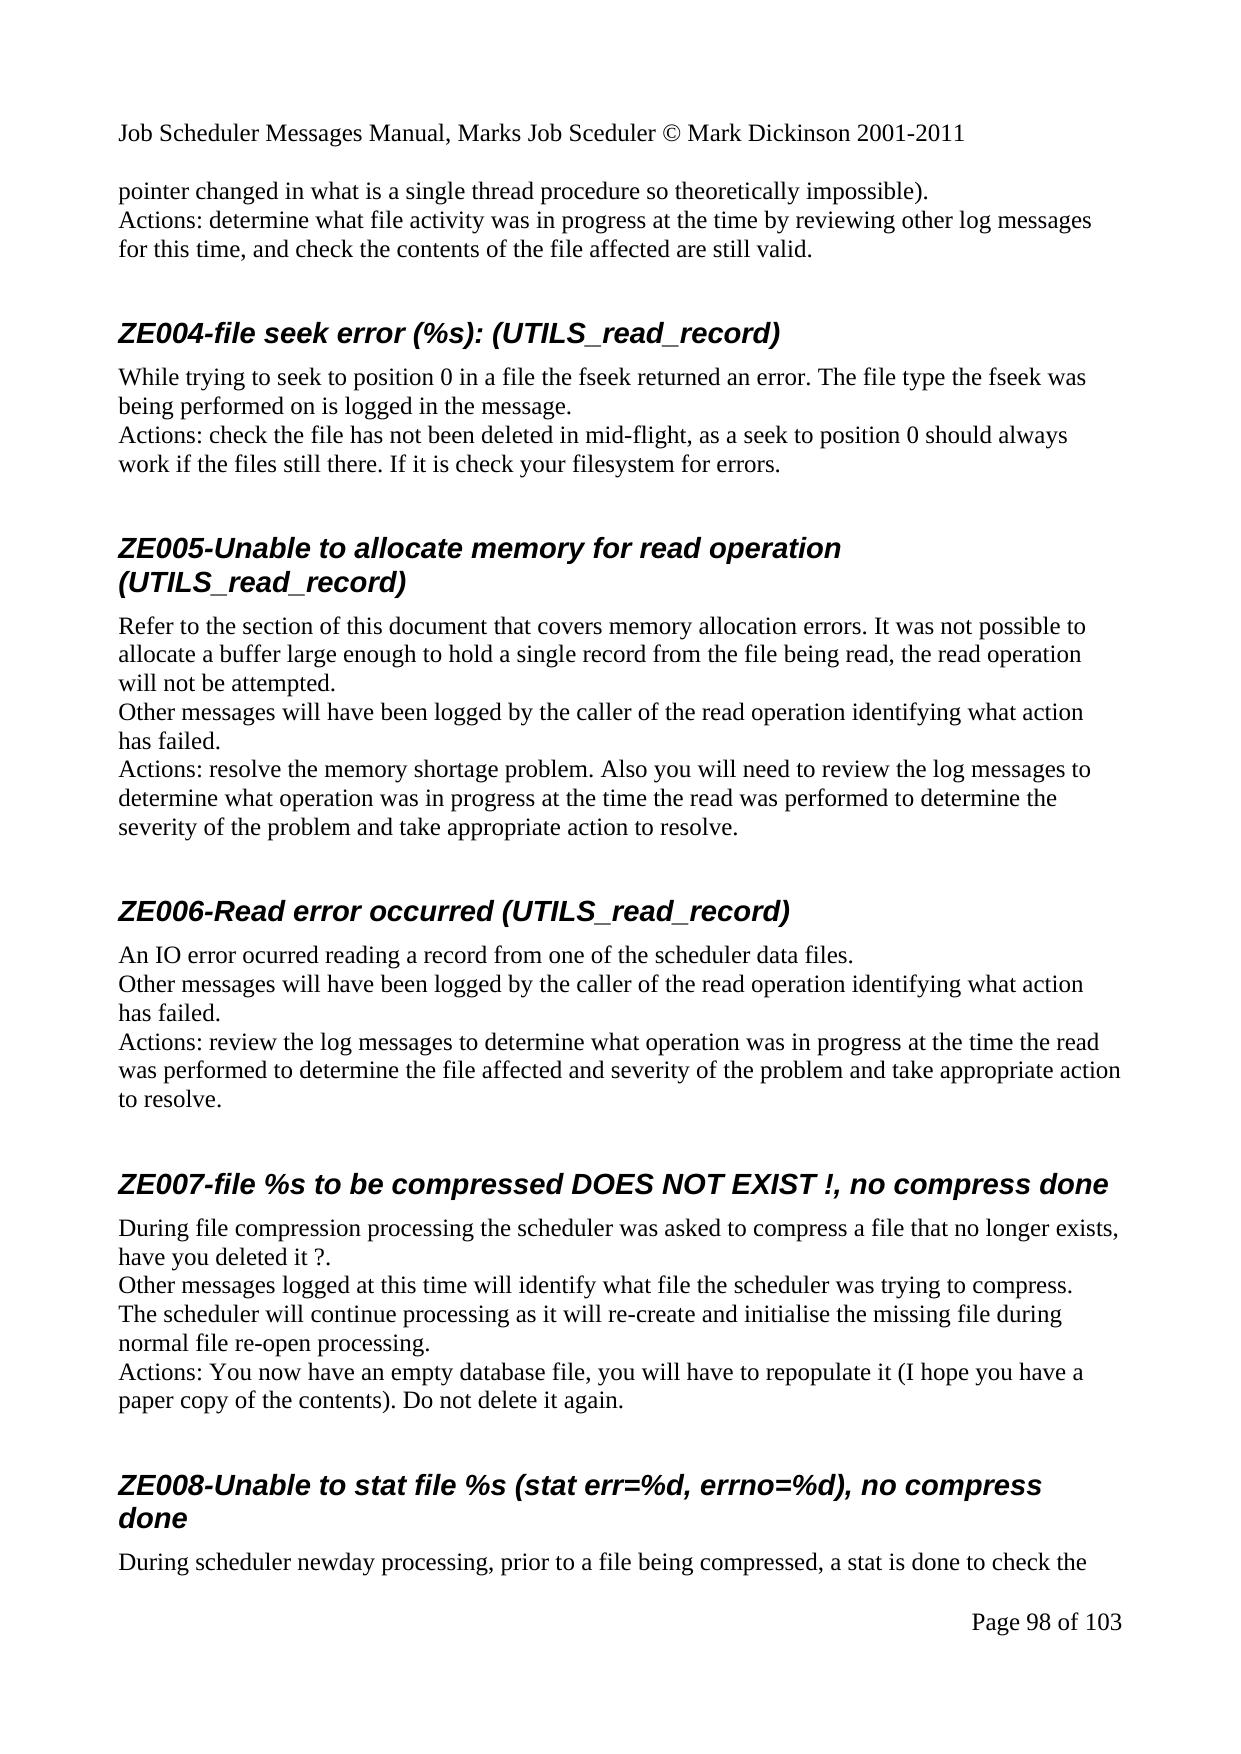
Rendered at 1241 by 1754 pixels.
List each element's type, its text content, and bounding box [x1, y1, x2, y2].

text pointer changed in what is a single thread procedure so theoretically impossible). [118, 176, 1122, 205]
subtitle ZE005-Unable to allocate memory for read operation (UTILS_read_record) [118, 531, 1122, 598]
text Actions: check the file has not been deleted in mid-flight, as a seek to position 0 should always work if the files still there. If it is check your filesystem for errors. [118, 420, 1122, 477]
text Other messages logged at this time will identify what file the scheduler was trying to compress. [118, 1270, 1122, 1299]
text During scheduler newday processing, prior to a file being compressed, a stat is done to check the [118, 1547, 1122, 1576]
text Actions: You now have an empty database file, you will have to repopulate it (I hope you have a paper copy of the contents). Do not delete it again. [118, 1357, 1122, 1414]
subtitle ZE006-Read error occurred (UTILS_read_record) [118, 894, 1122, 928]
text Other messages will have been logged by the caller of the read operation identifying what action has failed. [118, 969, 1122, 1027]
text Actions: resolve the memory shortage problem. Also you will need to review the log messages to determine what operation was in progress at the time the read was performed to determine the severity of the problem and take appropriate action to resolve. [118, 754, 1122, 841]
text An IO error ocurred reading a record from one of the scheduler data files. [118, 941, 1122, 969]
text Refer to the section of this document that covers memory allocation errors. It was not possible to allocate a buffer large enough to hold a single record from the file being read, the read operation will not be attempted. [118, 611, 1122, 697]
text Actions: review the log messages to determine what operation was in progress at the time the read was performed to determine the file affected and severity of the problem and take appropriate action to resolve. [118, 1027, 1122, 1113]
subtitle ZE007-file %s to be compressed DOES NOT EXIST !, no compress done [118, 1167, 1122, 1200]
text During file compression processing the scheduler was asked to compress a file that no longer exists, have you deleted it ?. [118, 1213, 1122, 1270]
text Other messages will have been logged by the caller of the read operation identifying what action has failed. [118, 697, 1122, 754]
text The scheduler will continue processing as it will re-create and initialise the missing file during normal file re-open processing. [118, 1299, 1122, 1357]
text Actions: determine what file activity was in progress at the time by reviewing other log messages for this time, and check the contents of the file affected are still valid. [118, 205, 1122, 263]
subtitle ZE008-Unable to stat file %s (stat err=%d, errno=%d), no compress done [118, 1468, 1122, 1535]
text While trying to seek to position 0 in a file the fseek returned an error. The file type the fseek was being performed on is logged in the message. [118, 362, 1122, 420]
subtitle ZE004-file seek error (%s): (UTILS_read_record) [118, 316, 1122, 350]
